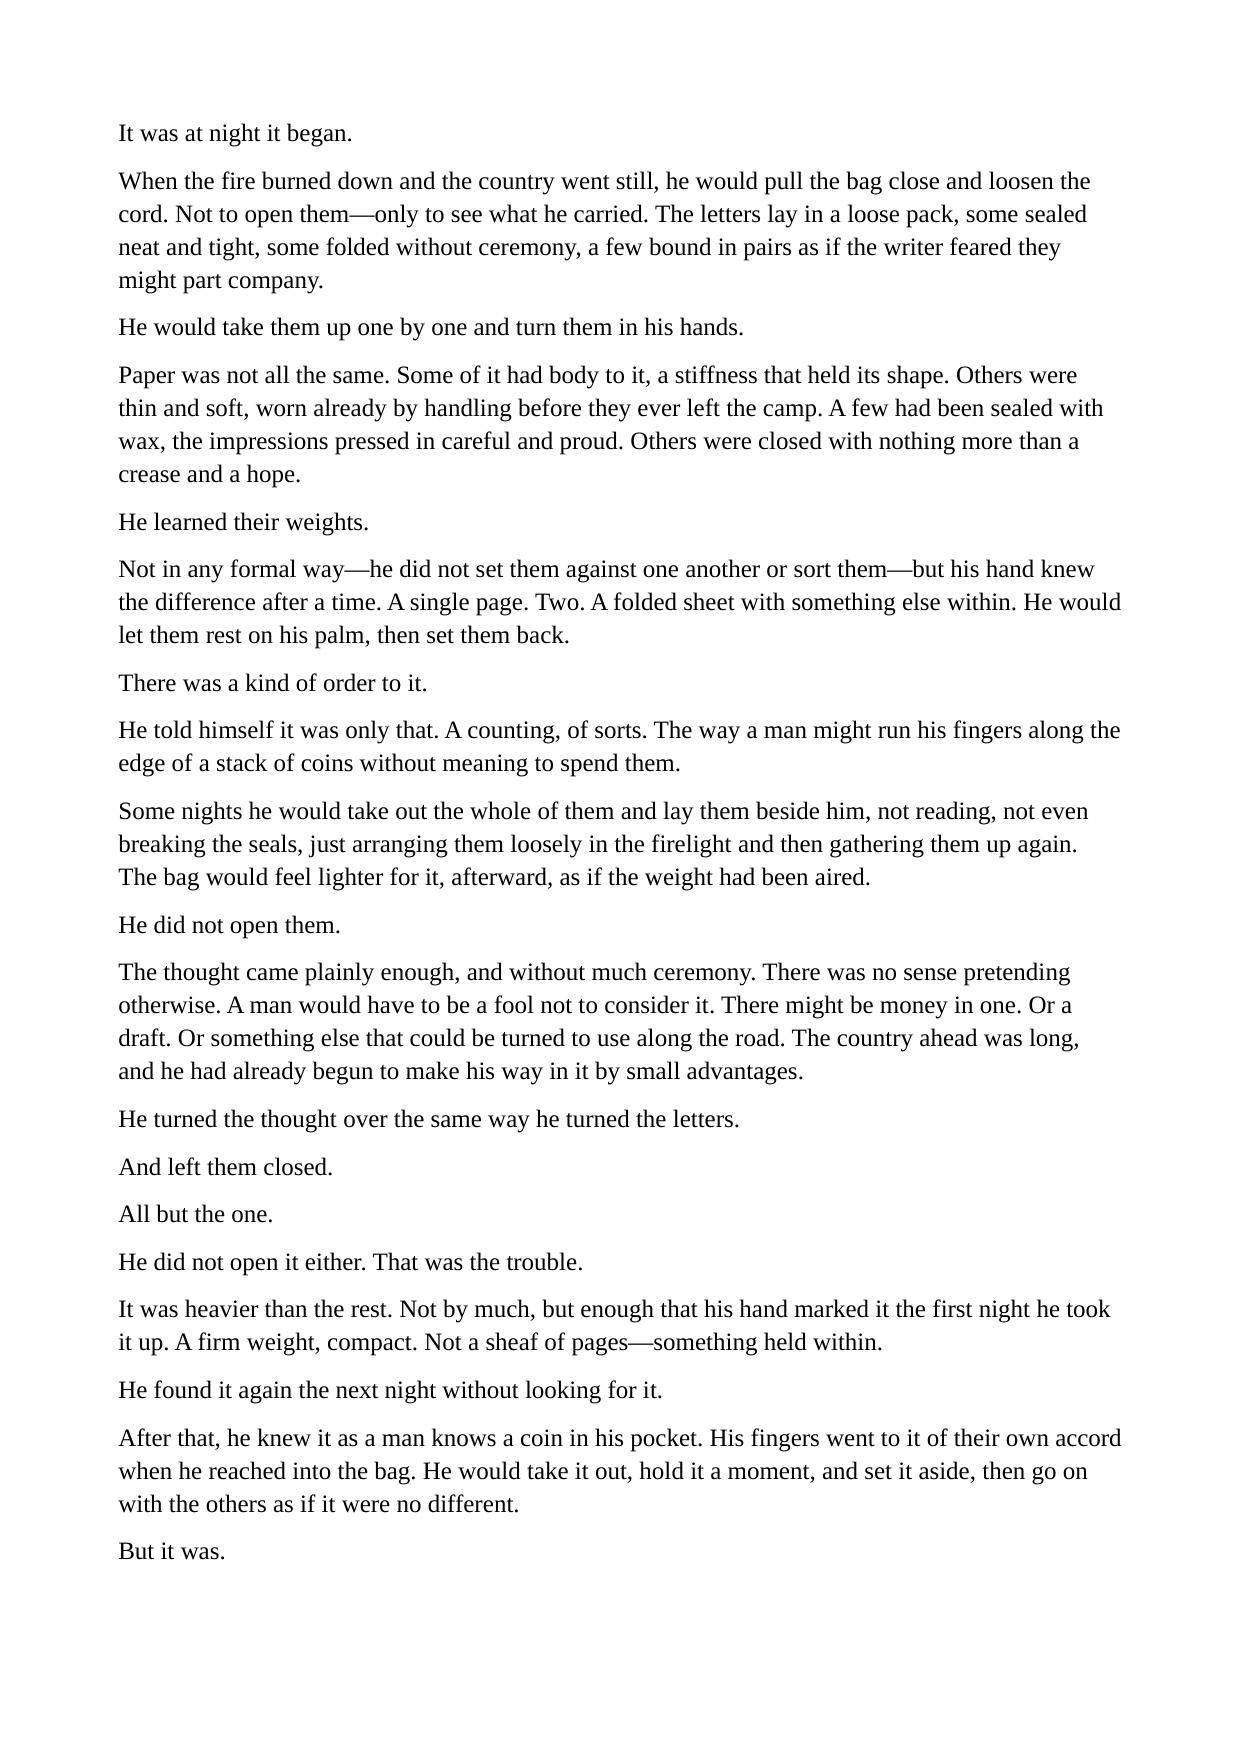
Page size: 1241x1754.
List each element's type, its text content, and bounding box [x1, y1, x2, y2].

text When the fire burned down and the country went still, he would pull the bag close and loosen the cord. Not to open them—only to see what he carried. The letters lay in a loose pack, some sealed neat and tight, some folded without ceremony, a few bound in pairs as if the writer feared they might part company. [118, 166, 1122, 293]
text It was at night it began. [118, 118, 1122, 147]
text He learned their weights. [118, 507, 1122, 535]
text All but the one. [118, 1199, 1122, 1228]
text But it was. [118, 1536, 1122, 1565]
text He turned the thought over the same way he turned the letters. [118, 1104, 1122, 1133]
text Not in any formal way—he did not set them against one another or sort them—but his hand knew the difference after a time. A single page. Two. A folded sheet with something else within. He would let them rest on his palm, then set them back. [118, 554, 1122, 649]
text There was a kind of order to it. [118, 668, 1122, 697]
text And left them closed. [118, 1152, 1122, 1180]
text He did not open it either. That was the trouble. [118, 1247, 1122, 1276]
text It was heavier than the rest. Not by much, but enough that his hand marked it the first night he took it up. A firm weight, compact. Not a sheaf of pages—something held within. [118, 1294, 1122, 1356]
text Some nights he would take out the whole of them and lay them beside him, not reading, not even breaking the seals, just arranging them loosely in the firelight and then gathering them up again. The bag would feel lighter for it, afterward, as if the weight had been aired. [118, 796, 1122, 891]
text Paper was not all the same. Some of it had body to it, a stiffness that held its shape. Others were thin and soft, worn already by handling before they ever left the camp. A few had been sealed with wax, the impressions pressed in careful and proud. Others were closed with nothing more than a crease and a hope. [118, 360, 1122, 488]
text He did not open them. [118, 910, 1122, 938]
text He would take them up one by one and turn them in his hands. [118, 312, 1122, 341]
text He found it again the next night without looking for it. [118, 1375, 1122, 1404]
text After that, he knew it as a man knows a coin in his pocket. His fingers went to it of their own accord when he reached into the bag. He would take it out, hold it a moment, and set it aside, then go on with the others as if it were no different. [118, 1423, 1122, 1517]
text The thought came plainly enough, and without much ceremony. There was no sense pretending otherwise. A man would have to be a fool not to consider it. There might be money in one. Or a draft. Or something else that could be turned to use along the road. The country ahead was long, and he had already begun to make his way in it by small advantages. [118, 957, 1122, 1085]
text He told himself it was only that. A counting, of sorts. The way a man might run his fingers along the edge of a stack of coins without meaning to spend them. [118, 716, 1122, 777]
